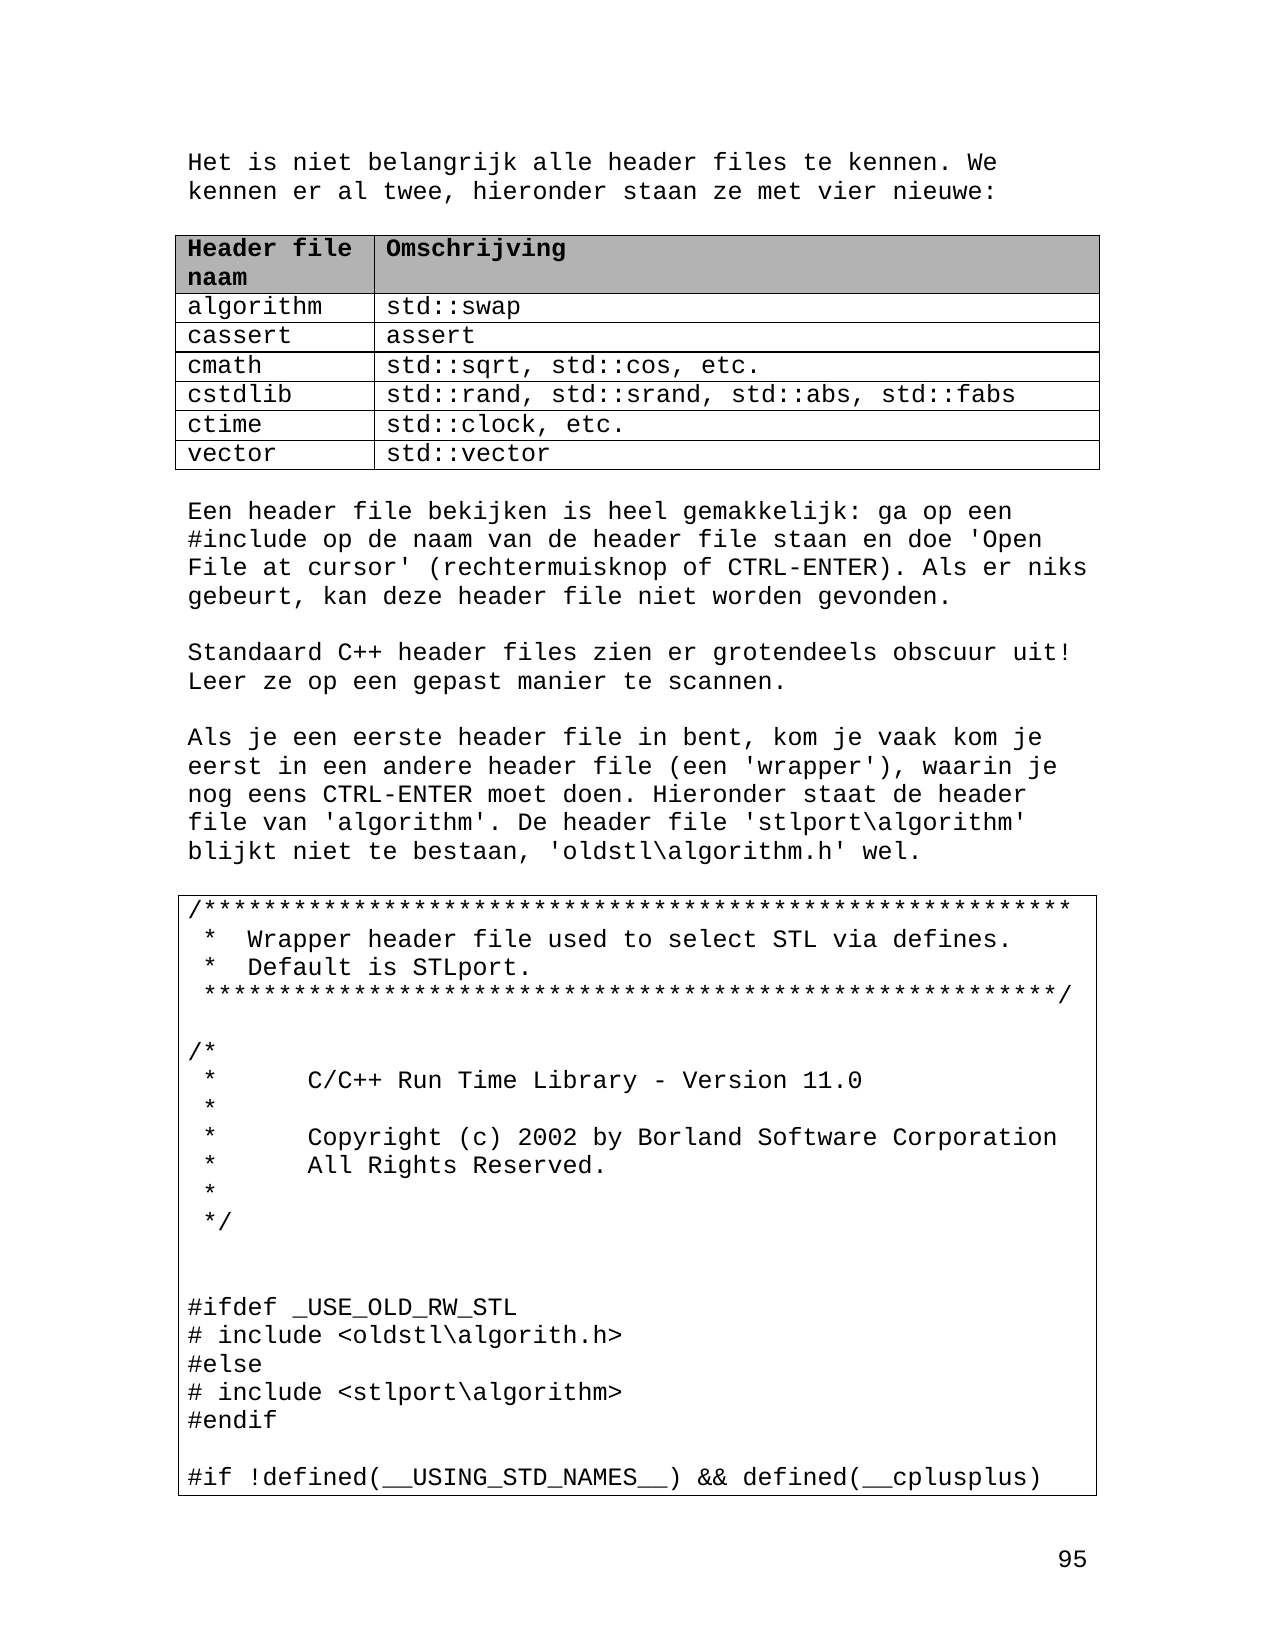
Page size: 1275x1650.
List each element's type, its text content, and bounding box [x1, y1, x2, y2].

text Standaard C++ header files zien er grotendeels obscuur uit! Leer ze op een gepast manier te scannen. [187, 640, 1087, 697]
table_cell cassert [176, 323, 374, 351]
table_cell cstdlib [176, 382, 374, 410]
text * [187, 1181, 1087, 1210]
table_cell cmath [176, 353, 374, 381]
text *********************************************************/ [187, 983, 1087, 1011]
table_cell algorithm [176, 294, 374, 322]
text #endif [187, 1408, 1087, 1436]
table_cell ctime [176, 411, 374, 439]
text # include <oldstl\algorith.h> [187, 1323, 1087, 1351]
table_cell std::clock, etc. [375, 411, 1099, 439]
text */ [187, 1210, 1087, 1238]
text # include <stlport\algorithm> [187, 1380, 1087, 1408]
table_cell vector [176, 441, 374, 469]
text * Wrapper header file used to select STL via defines. [187, 926, 1087, 955]
table_header Omschrijving [375, 236, 1099, 293]
table_cell std::vector [375, 441, 1099, 469]
text Het is niet belangrijk alle header files te kennen. We kennen er al twee, hieronder staan ze met vier nieuwe: [187, 150, 1087, 207]
text /********************************************************** [179, 896, 1096, 926]
text Een header file bekijken is heel gemakkelijk: ga op een #include op de naam van de header file staan en doe 'Open File at cursor' (rechtermuisknop of CTRL-ENTER). Als er niks gebeurt, kan deze header file niet worden gevonden. [187, 498, 1087, 612]
text /* [187, 1040, 1087, 1068]
table_cell std::rand, std::srand, std::abs, std::fabs [375, 382, 1099, 410]
text * All Rights Reserved. [187, 1153, 1087, 1181]
text #ifdef _USE_OLD_RW_STL [187, 1295, 1087, 1323]
text * [187, 1096, 1087, 1125]
table_cell std::swap [375, 294, 1099, 322]
text #if !defined(__USING_STD_NAMES__) && defined(__cplusplus) [179, 1462, 1096, 1495]
text * C/C++ Run Time Library - Version 11.0 [187, 1068, 1087, 1096]
table_cell std::sqrt, std::cos, etc. [375, 353, 1099, 381]
text #else [187, 1351, 1087, 1380]
table_cell assert [375, 323, 1099, 351]
text * Default is STLport. [187, 955, 1087, 983]
text Als je een eerste header file in bent, kom je vaak kom je eerst in een andere header file (een 'wrapper'), waarin je nog eens CTRL-ENTER moet doen. Hieronder staat de header file van 'algorithm'. De header file 'stlport\algorithm' blijkt niet te bestaan, 'oldstl\algorithm.h' wel. [187, 725, 1087, 867]
text * Copyright (c) 2002 by Borland Software Corporation [187, 1125, 1087, 1153]
table_header Header file naam [176, 236, 374, 293]
